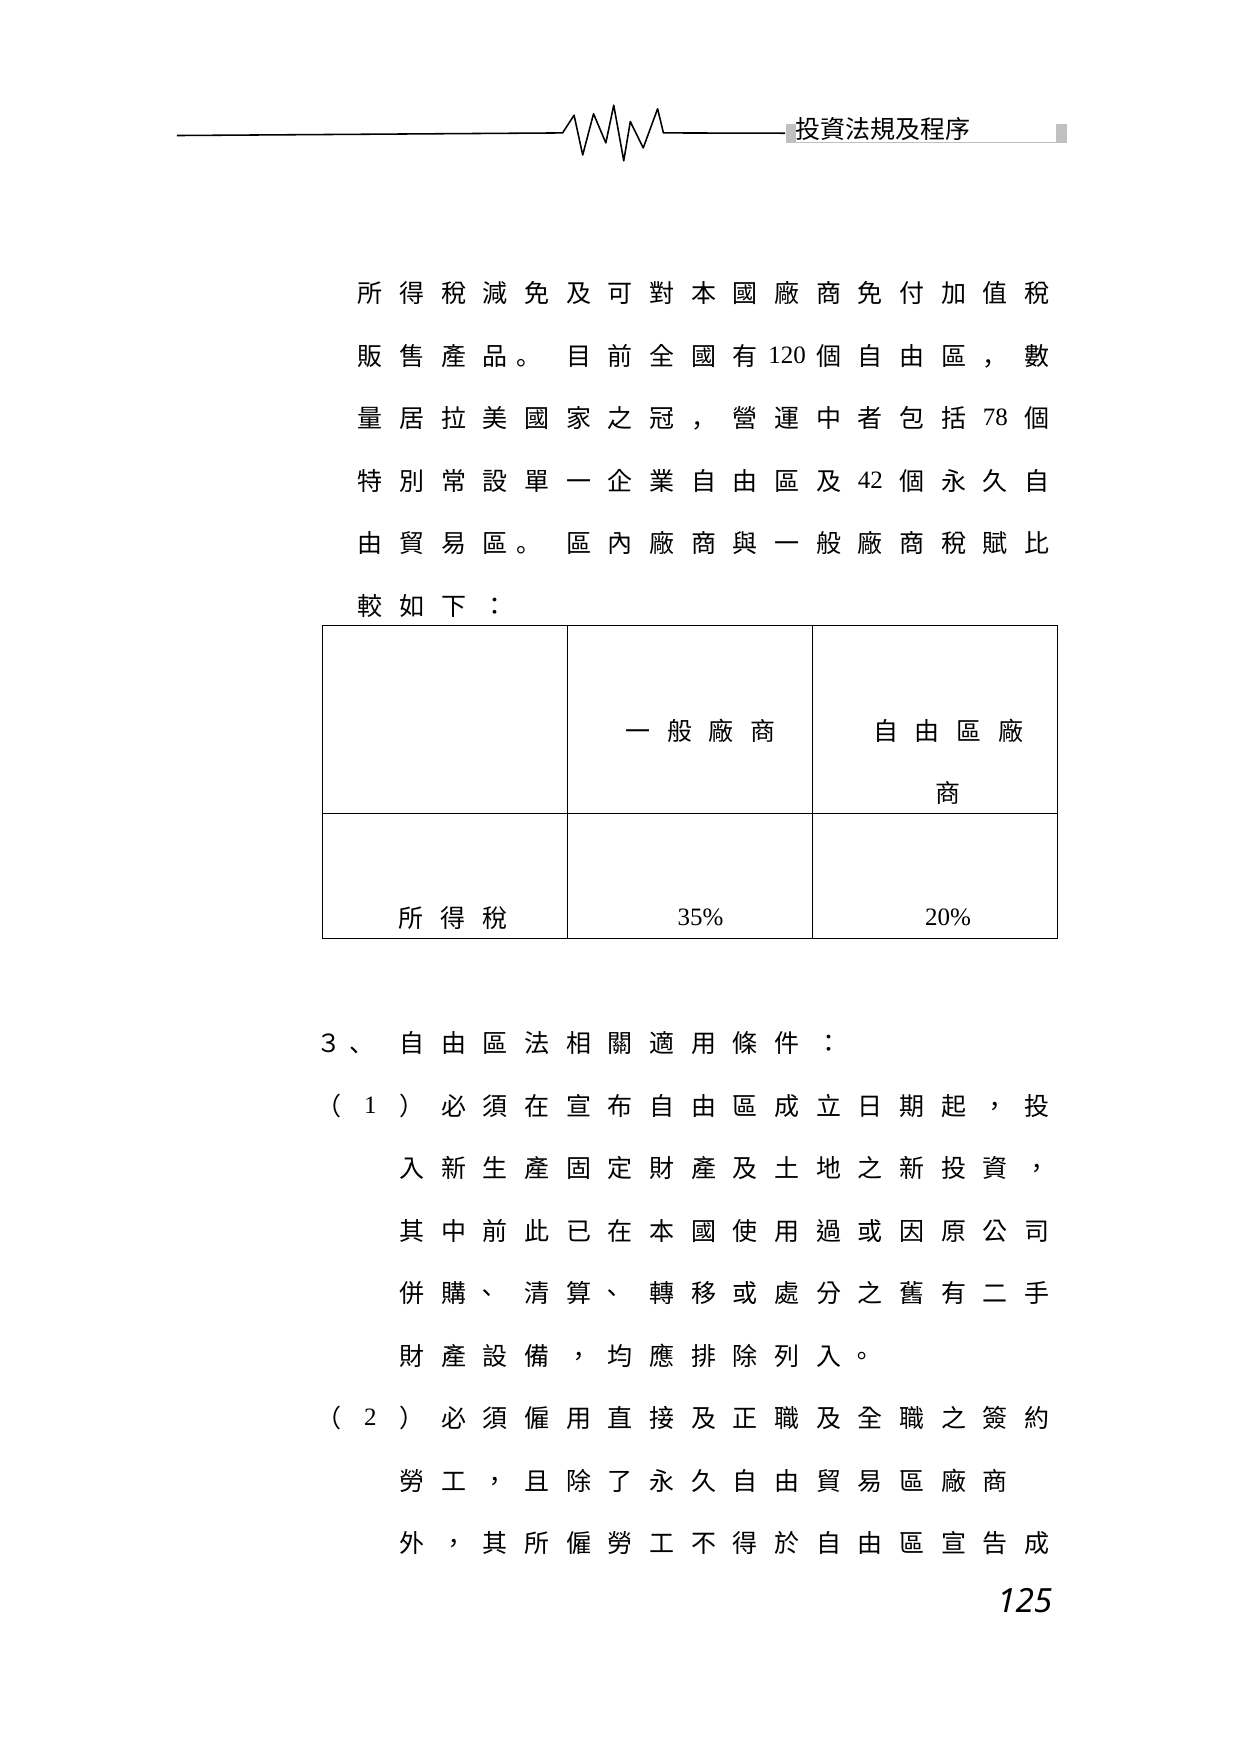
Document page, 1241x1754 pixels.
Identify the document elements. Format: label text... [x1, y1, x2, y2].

table_header 一般廠商 [568, 626, 812, 813]
table_header 自由區廠商 [813, 626, 1057, 813]
table_cell 20% [813, 814, 1057, 938]
table_cell 35% [568, 814, 812, 938]
text （2）必須僱用直接及正職及全職之簽約勞工，且除了永久自由貿易區廠商外，其所僱勞工不得於自由區宣告成 [306, 1375, 1058, 1563]
table_header [323, 626, 567, 813]
text ３、自由區法相關適用條件： [281, 1000, 1058, 1063]
text （1）必須在宣布自由區成立日期起，投入新生產固定財產及土地之新投資，其中前此已在本國使用過或因原公司併購、清算、轉移或處分之舊有二手財產設備，均應排除列入。 [306, 1063, 1058, 1375]
table_cell 所得稅 [323, 814, 567, 938]
text 所得稅減免及可對本國廠商免付加值稅販售產品。目前全國有120個自由區，數量居拉美國家之冠，營運中者包括78個特別常設單一企業自由區及42個永久自由貿易區。區內廠商與一般廠商稅賦比較如下： [281, 250, 1058, 625]
